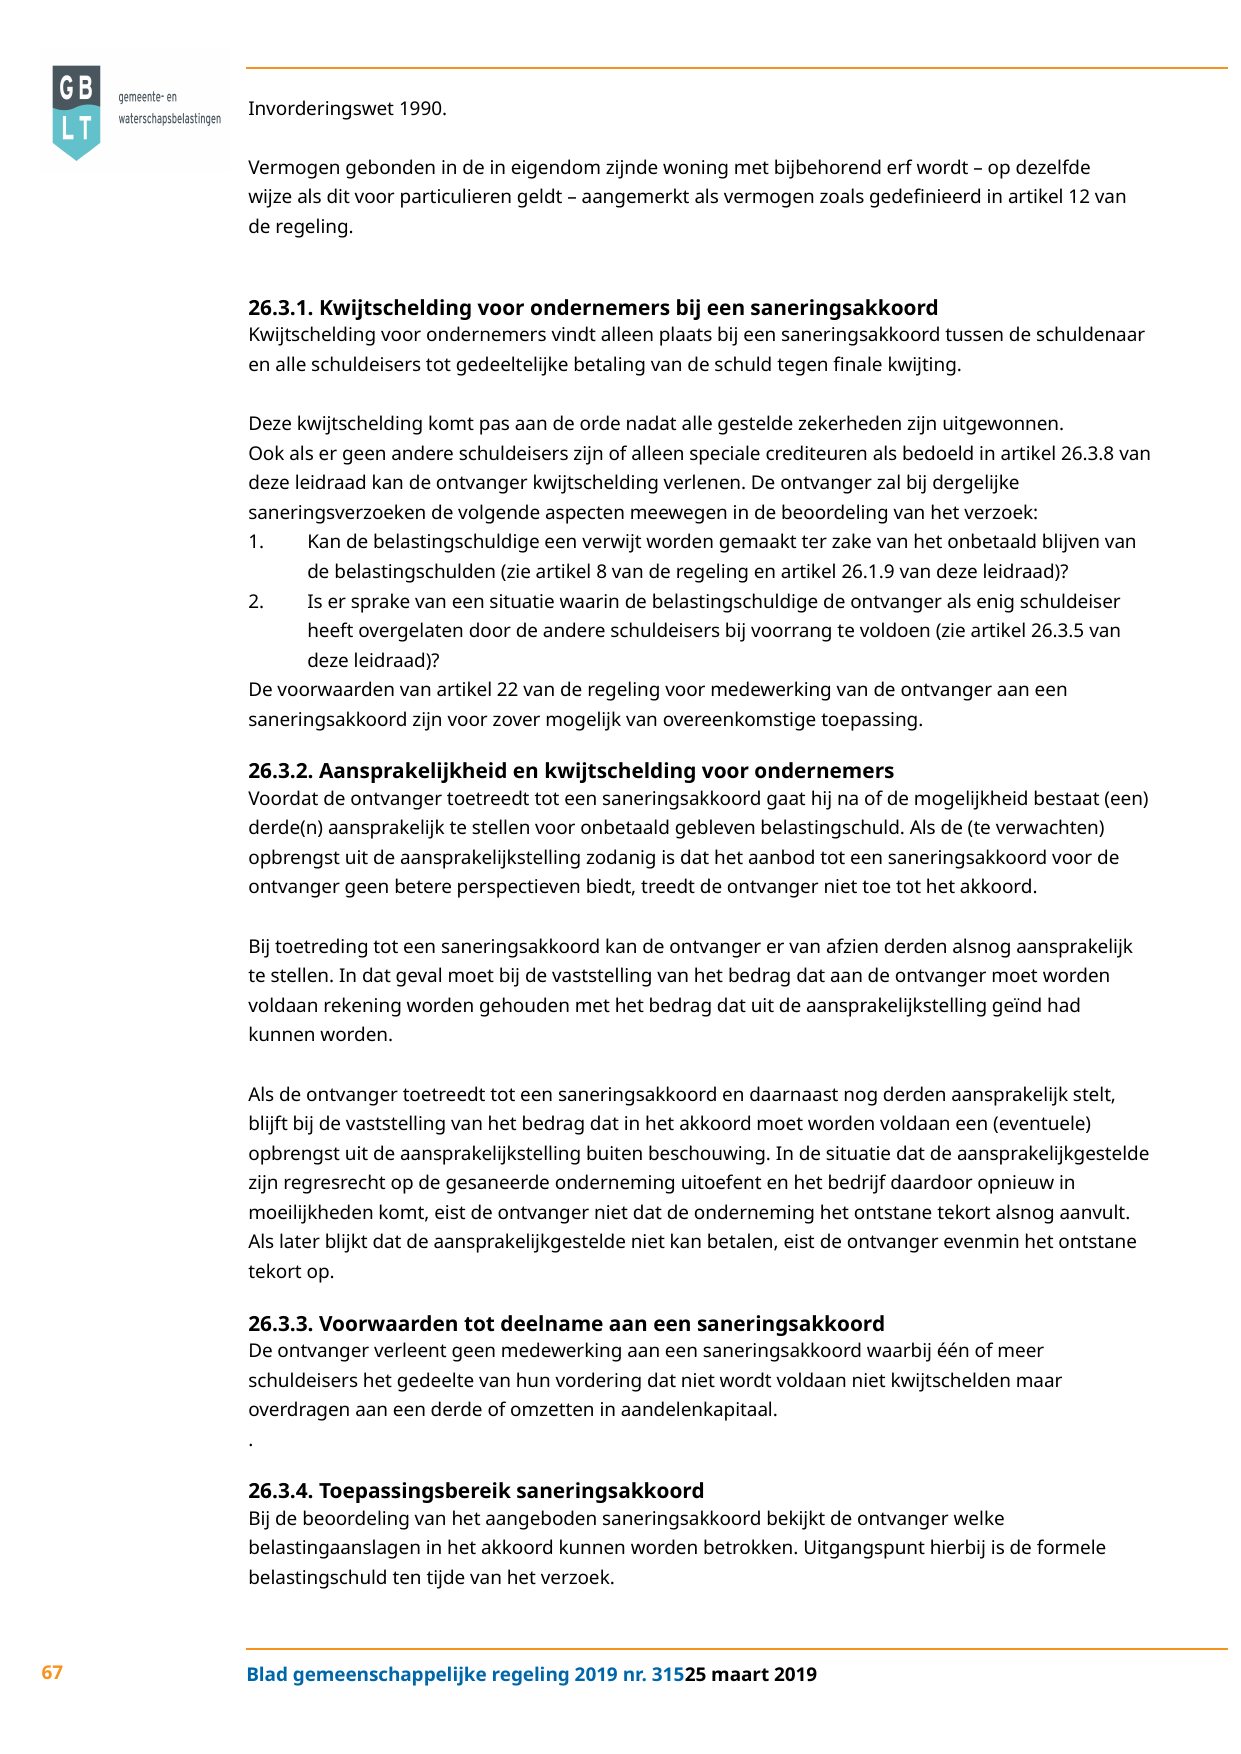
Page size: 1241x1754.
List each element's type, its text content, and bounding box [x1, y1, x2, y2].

picture [41, 47, 231, 172]
text De voorwaarden van artikel 22 van de regeling voor medewerking van de ontvanger aan een saneringsakkoord zijn voor zover mogelijk van overeenkomstige toepassing. [248, 677, 1152, 732]
text Als de ontvanger toetreedt tot een saneringsakkoord en daarnaast nog derden aansprakelijk stelt, blijft bij de vaststelling van het bedrag dat in het akkoord moet worden voldaan een (eventuele) opbrengst uit de aansprakelijkstelling buiten beschouwing. In de situatie dat de aansprakelijkgestelde zijn regresrecht op de gesaneerde onderneming uitoefent en het bedrijf daardoor opnieuw in moeilijkheden komt, eist de ontvanger niet dat de onderneming het ontstane tekort alsnog aanvult. Als later blijkt dat de aansprakelijkgestelde niet kan betalen, eist de ontvanger evenmin het ontstane tekort op. [248, 1081, 1152, 1284]
text . [248, 1426, 1152, 1452]
list Is er sprake van een situatie waarin de belastingschuldige de ontvanger als enig schuldeiser heeft overgelaten door de andere schuldeisers bij voorrang te voldoen (zie artikel 26.3.5 van deze leidraad)? [248, 588, 1152, 673]
text Bij toetreding tot een saneringsakkoord kan de ontvanger er van afzien derden alsnog aansprakelijk te stellen. In dat geval moet bij de vaststelling van het bedrag dat aan de ontvanger moet worden voldaan rekening worden gehouden met het bedrag dat uit de aansprakelijkstelling geïnd had kunnen worden. [248, 933, 1152, 1047]
text wijze als dit voor particulieren geldt – aangemerkt als vermogen zoals gedefinieerd in artikel 12 van [248, 183, 1152, 209]
text 26.3.3. Voorwaarden tot deelname aan een saneringsakkoord [248, 1309, 1152, 1337]
text Kwijtschelding voor ondernemers vindt alleen plaats bij een saneringsakkoord tussen de schuldenaar en alle schuldeisers tot gedeeltelijke betaling van de schuld tegen finale kwijting. [248, 322, 1152, 377]
text Ook als er geen andere schuldeisers zijn of alleen speciale crediteuren als bedoeld in artikel 26.3.8 van deze leidraad kan de ontvanger kwijtschelding verlenen. De ontvanger zal bij dergelijke saneringsverzoeken de volgende aspecten meewegen in de beoordeling van het verzoek: [248, 440, 1152, 525]
list Kan de belastingschuldige een verwijt worden gemaakt ter zake van het onbetaald blijven van de belastingschulden (zie artikel 8 van de regeling en artikel 26.1.9 van deze leidraad)? [248, 529, 1152, 584]
text de regeling. [248, 213, 1152, 239]
text Bij de beoordeling van het aangeboden saneringsakkoord bekijkt de ontvanger welke belastingaanslagen in het akkoord kunnen worden betrokken. Uitgangspunt hierbij is de formele belastingschuld ten tijde van het verzoek. [248, 1505, 1152, 1590]
text 26.3.2. Aansprakelijkheid en kwijtschelding voor ondernemers [248, 757, 1152, 785]
text Deze kwijtschelding komt pas aan de orde nadat alle gestelde zekerheden zijn uitgewonnen. [248, 410, 1152, 436]
text De ontvanger verleent geen medewerking aan een saneringsakkoord waarbij één of meer schuldeisers het gedeelte van hun vordering dat niet wordt voldaan niet kwijtschelden maar overdragen aan een derde of omzetten in aandelenkapitaal. [248, 1337, 1152, 1422]
text Voordat de ontvanger toetreedt tot een saneringsakkoord gaat hij na of de mogelijkheid bestaat (een) derde(n) aansprakelijk te stellen voor onbetaald gebleven belastingschuld. Als de (te verwachten) opbrengst uit de aansprakelijkstelling zodanig is dat het aanbod tot een saneringsakkoord voor de ontvanger geen betere perspectieven biedt, treedt de ontvanger niet toe tot het akkoord. [248, 785, 1152, 899]
text Vermogen gebonden in de in eigendom zijnde woning met bijbehorend erf wordt – op dezelfde [248, 154, 1152, 180]
text Invorderingswet 1990. [248, 95, 1152, 121]
text 26.3.1. Kwijtschelding voor ondernemers bij een saneringsakkoord [248, 293, 1152, 322]
text 26.3.4. Toepassingsbereik saneringsakkoord [248, 1476, 1152, 1505]
